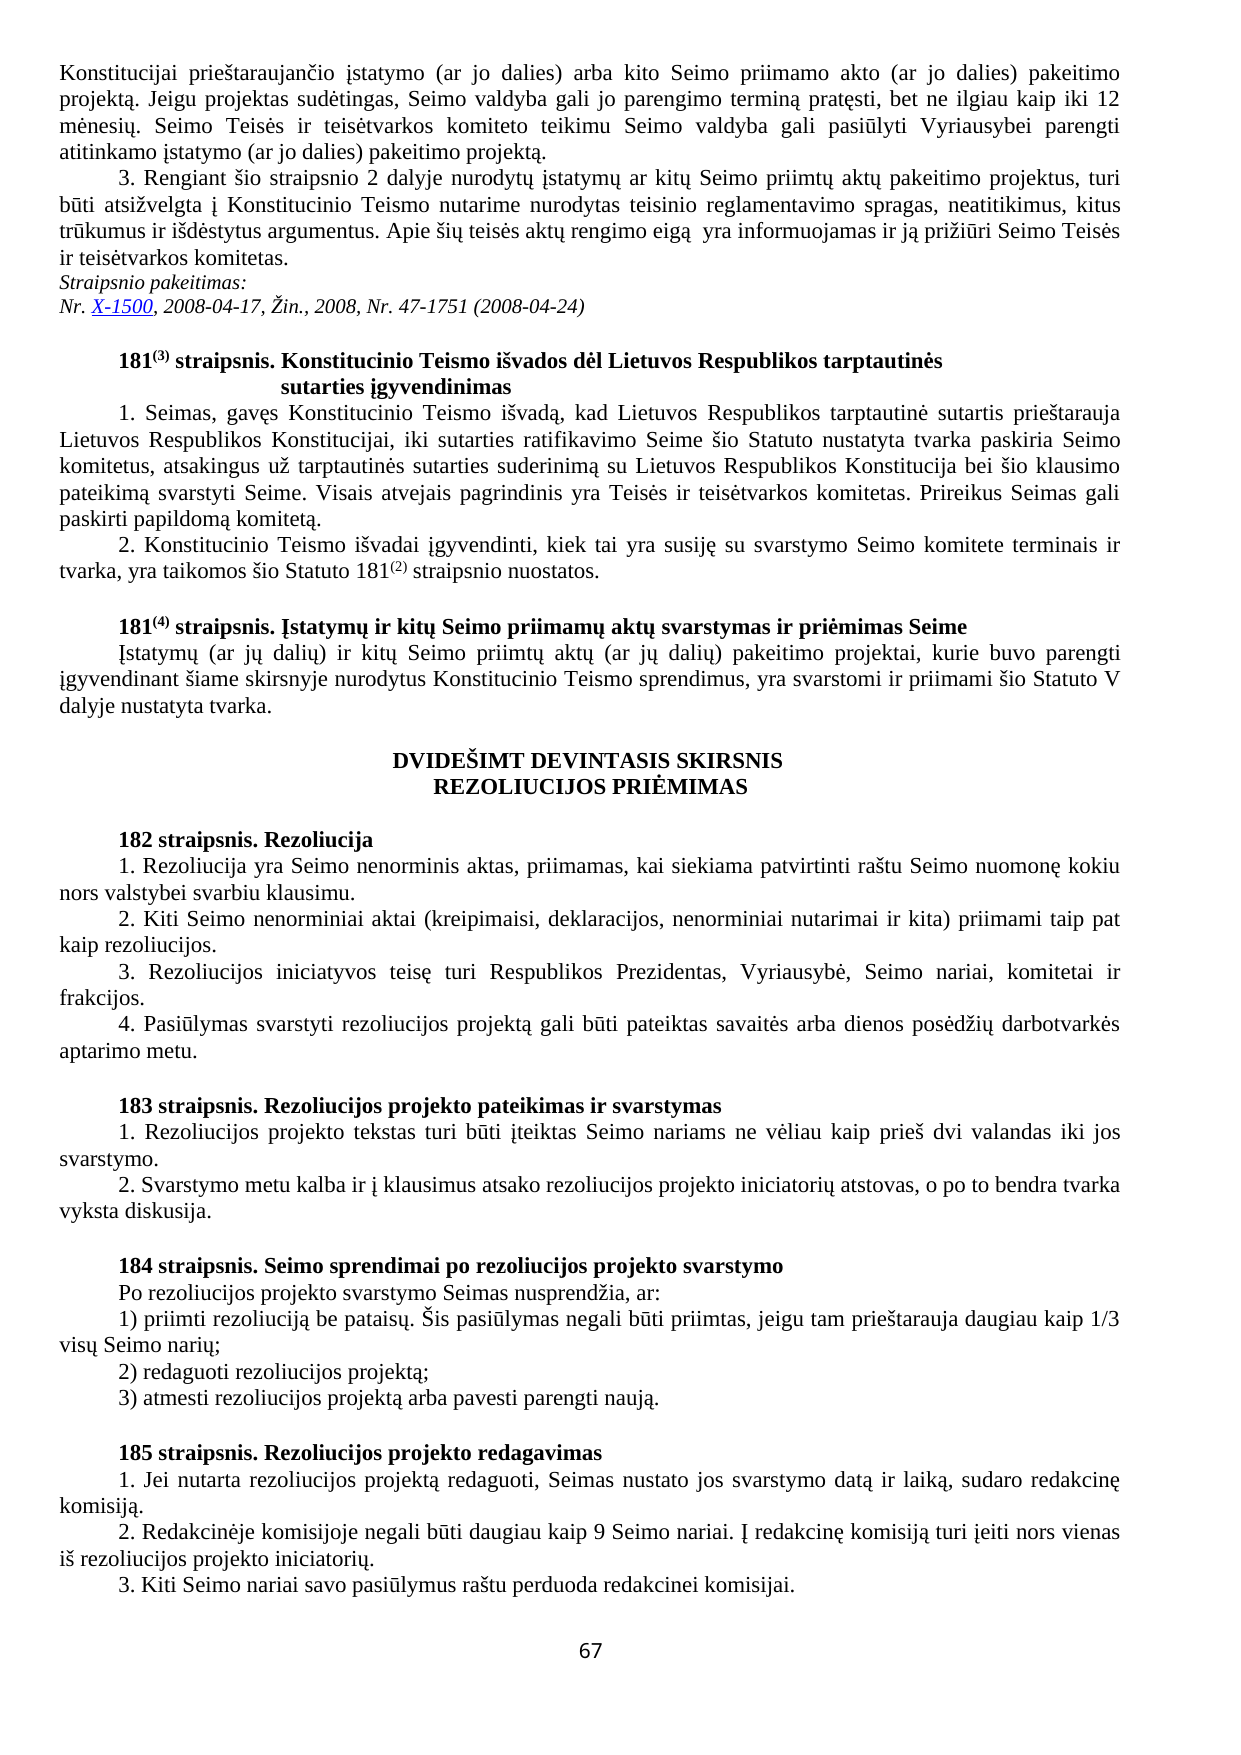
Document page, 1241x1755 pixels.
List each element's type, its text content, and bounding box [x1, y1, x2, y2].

text 3. Kiti Seimo nariai savo pasiūlymus raštu perduoda redakcinei komisijai. [59, 1571, 1122, 1597]
text Nr. X-1500, 2008-04-17, Žin., 2008, Nr. 47-1751 (2008-04-24) [59, 294, 1122, 318]
text 3) atmesti rezoliucijos projektą arba pavesti parengti naują. [59, 1384, 1122, 1411]
text sutarties įgyvendinimas [59, 373, 1122, 399]
text Straipsnio pakeitimas: [59, 270, 1122, 294]
text 185 straipsnis. Rezoliucijos projekto redagavimas [59, 1439, 1122, 1466]
text 1) priimti rezoliuciją be pataisų. Šis pasiūlymas negali būti priimtas, jeigu tam prieštarauja daugiau kaip 1/3 visų Seimo narių; [59, 1305, 1122, 1358]
text 181(3) straipsnis. Konstitucinio Teismo išvados dėl Lietuvos Respublikos tarptautinės [59, 347, 1122, 373]
text DVIDEŠIMT DEVINTASIS SKIRSNIS [59, 747, 1122, 773]
text 2) redaguoti rezoliucijos projektą; [59, 1358, 1122, 1384]
text 3. Rengiant šio straipsnio 2 dalyje nurodytų įstatymų ar kitų Seimo priimtų aktų pakeitimo projektus, turi būti atsižvelgta į Konstitucinio Teismo nutarime nurodytas teisinio reglamentavimo spragas, neatitikimus, kitus trūkumus ir išdėstytus argumentus. Apie šių teisės aktų rengimo eigą yra informuojamas ir ją prižiūri Seimo Teisės ir teisėtvarkos komitetas. [59, 164, 1122, 270]
text 1. Jei nutarta rezoliucijos projektą redaguoti, Seimas nustato jos svarstymo datą ir laiką, sudaro redakcinę komisiją. [59, 1466, 1122, 1518]
text 1. Rezoliucija yra Seimo nenorminis aktas, priimamas, kai siekiama patvirtinti raštu Seimo nuomonę kokiu nors valstybei svarbiu klausimu. [59, 852, 1122, 905]
text Įstatymų (ar jų dalių) ir kitų Seimo priimtų aktų (ar jų dalių) pakeitimo projektai, kurie buvo parengti įgyvendinant šiame skirsnyje nurodytus Konstitucinio Teismo sprendimus, yra svarstomi ir priimami šio Statuto V dalyje nustatyta tvarka. [59, 639, 1122, 718]
text 3. Rezoliucijos iniciatyvos teisę turi Respublikos Prezidentas, Vyriausybė, Seimo nariai, komitetai ir frakcijos. [59, 958, 1122, 1010]
text 2. Svarstymo metu kalba ir į klausimus atsako rezoliucijos projekto iniciatorių atstovas, o po to bendra tvarka vyksta diskusija. [59, 1171, 1122, 1224]
text 4. Pasiūlymas svarstyti rezoliucijos projektą gali būti pateiktas savaitės arba dienos posėdžių darbotvarkės aptarimo metu. [59, 1010, 1122, 1063]
text Po rezoliucijos projekto svarstymo Seimas nusprendžia, ar: [59, 1279, 1122, 1305]
text 2. Kiti Seimo nenorminiai aktai (kreipimaisi, deklaracijos, nenorminiai nutarimai ir kita) priimami taip pat kaip rezoliucijos. [59, 905, 1122, 958]
text 183 straipsnis. Rezoliucijos projekto pateikimas ir svarstymas [59, 1092, 1122, 1118]
text 1. Seimas, gavęs Konstitucinio Teismo išvadą, kad Lietuvos Respublikos tarptautinė sutartis prieštarauja Lietuvos Respublikos Konstitucijai, iki sutarties ratifikavimo Seime šio Statuto nustatyta tvarka paskiria Seimo komitetus, atsakingus už tarptautinės sutarties suderinimą su Lietuvos Respublikos Konstitucija bei šio klausimo pateikimą svarstyti Seime. Visais atvejais pagrindinis yra Teisės ir teisėtvarkos komitetas. Prireikus Seimas gali paskirti papildomą komitetą. [59, 399, 1122, 531]
text 2. Konstitucinio Teismo išvadai įgyvendinti, kiek tai yra susiję su svarstymo Seimo komitete terminais ir tvarka, yra taikomos šio Statuto 181(2) straipsnio nuostatos. [59, 531, 1122, 584]
text 184 straipsnis. Seimo sprendimai po rezoliucijos projekto svarstymo [59, 1252, 1122, 1279]
text 2. Redakcinėje komisijoje negali būti daugiau kaip 9 Seimo nariai. Į redakcinę komisiją turi įeiti nors vienas iš rezoliucijos projekto iniciatorių. [59, 1518, 1122, 1571]
text REZOLIUCIJOS PRIĖMIMAS [59, 773, 1122, 799]
text 182 straipsnis. Rezoliucija [59, 826, 1122, 852]
text 1. Rezoliucijos projekto tekstas turi būti įteiktas Seimo nariams ne vėliau kaip prieš dvi valandas iki jos svarstymo. [59, 1118, 1122, 1171]
text Konstitucijai prieštaraujančio įstatymo (ar jo dalies) arba kito Seimo priimamo akto (ar jo dalies) pakeitimo projektą. Jeigu projektas sudėtingas, Seimo valdyba gali jo parengimo terminą pratęsti, bet ne ilgiau kaip iki 12 mėnesių. Seimo Teisės ir teisėtvarkos komiteto teikimu Seimo valdyba gali pasiūlyti Vyriausybei parengti atitinkamo įstatymo (ar jo dalies) pakeitimo projektą. [59, 59, 1122, 164]
text 181(4) straipsnis. Įstatymų ir kitų Seimo priimamų aktų svarstymas ir priėmimas Seime [59, 613, 1122, 639]
